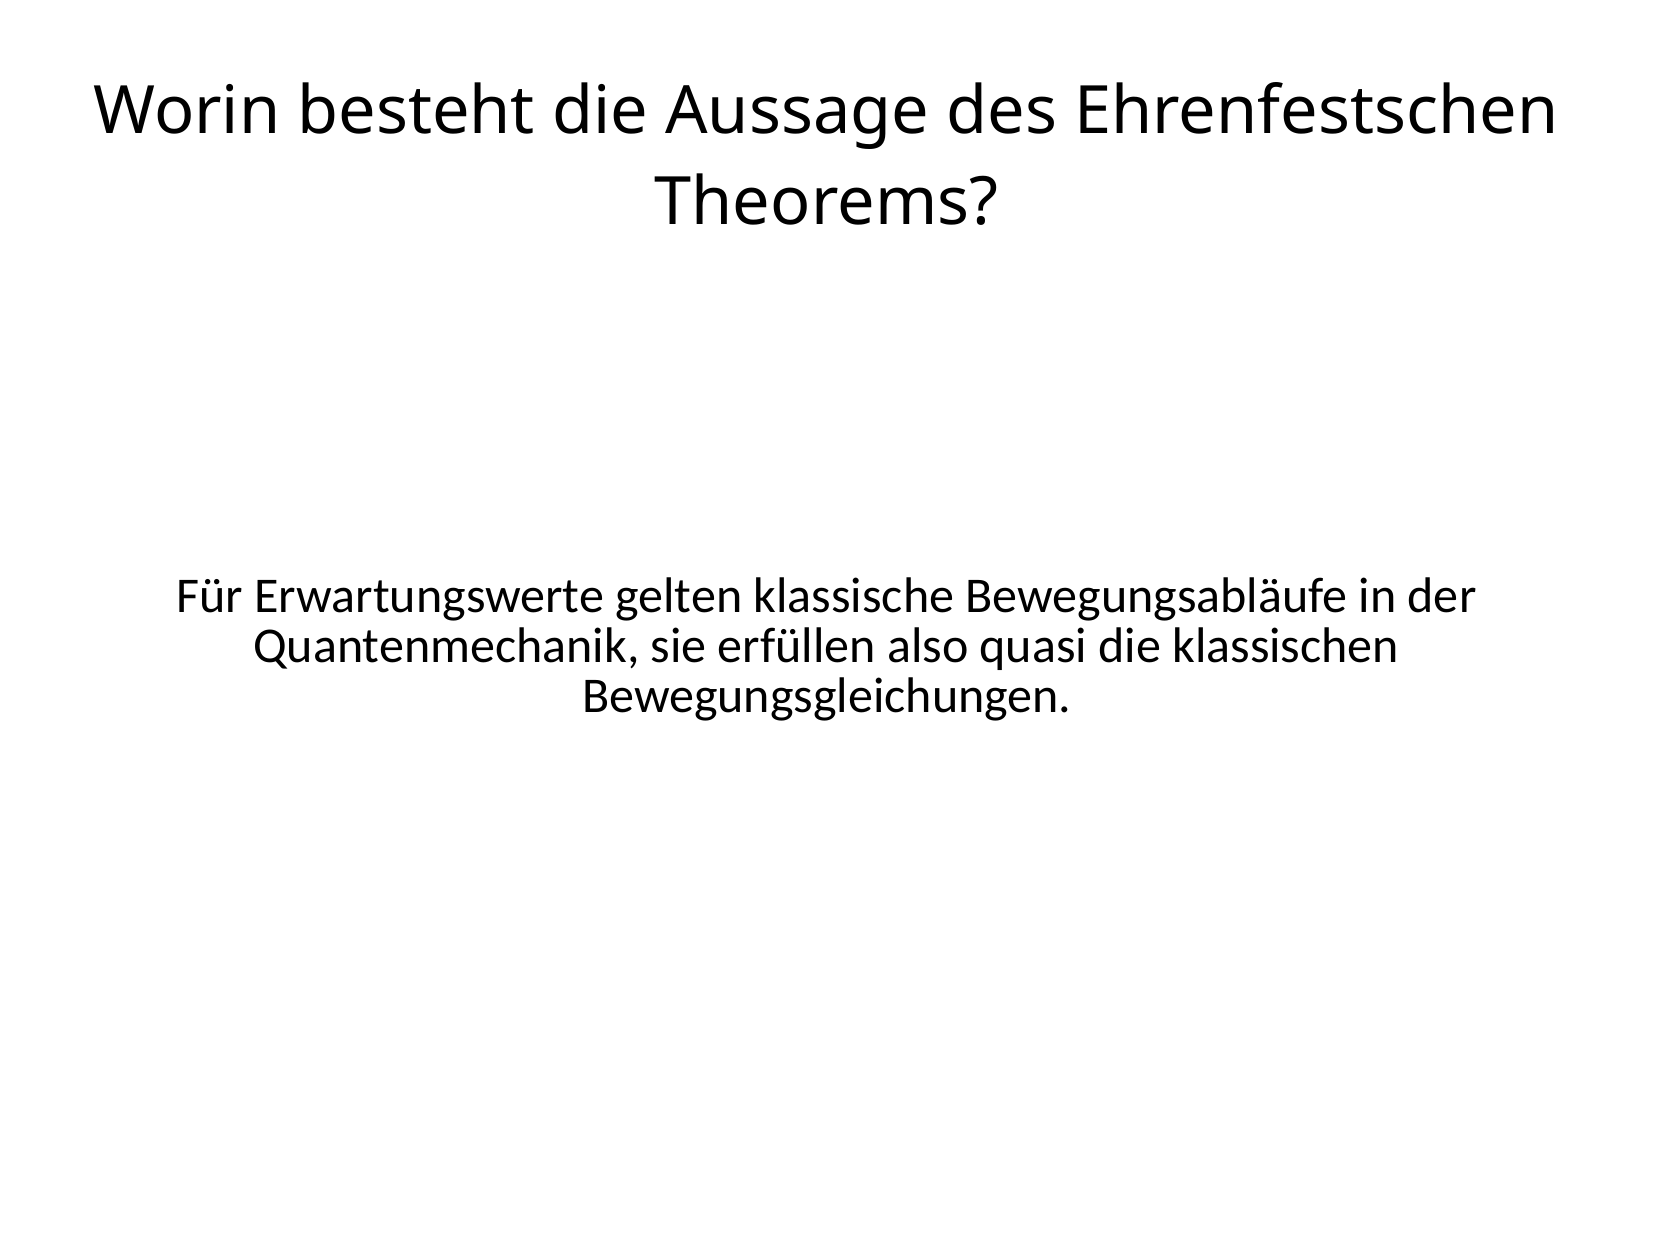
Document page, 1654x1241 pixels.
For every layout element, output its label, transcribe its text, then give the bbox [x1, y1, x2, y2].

subtitle Für Erwartungswerte gelten klassische Bewegungsabläufe in der Quantenmechanik, sie erfüllen also quasi die klassischen Bewegungsgleichungen. [82, 290, 1571, 1010]
title Worin besteht die Aussage des Ehrenfestschen Theorems? [82, 49, 1571, 257]
